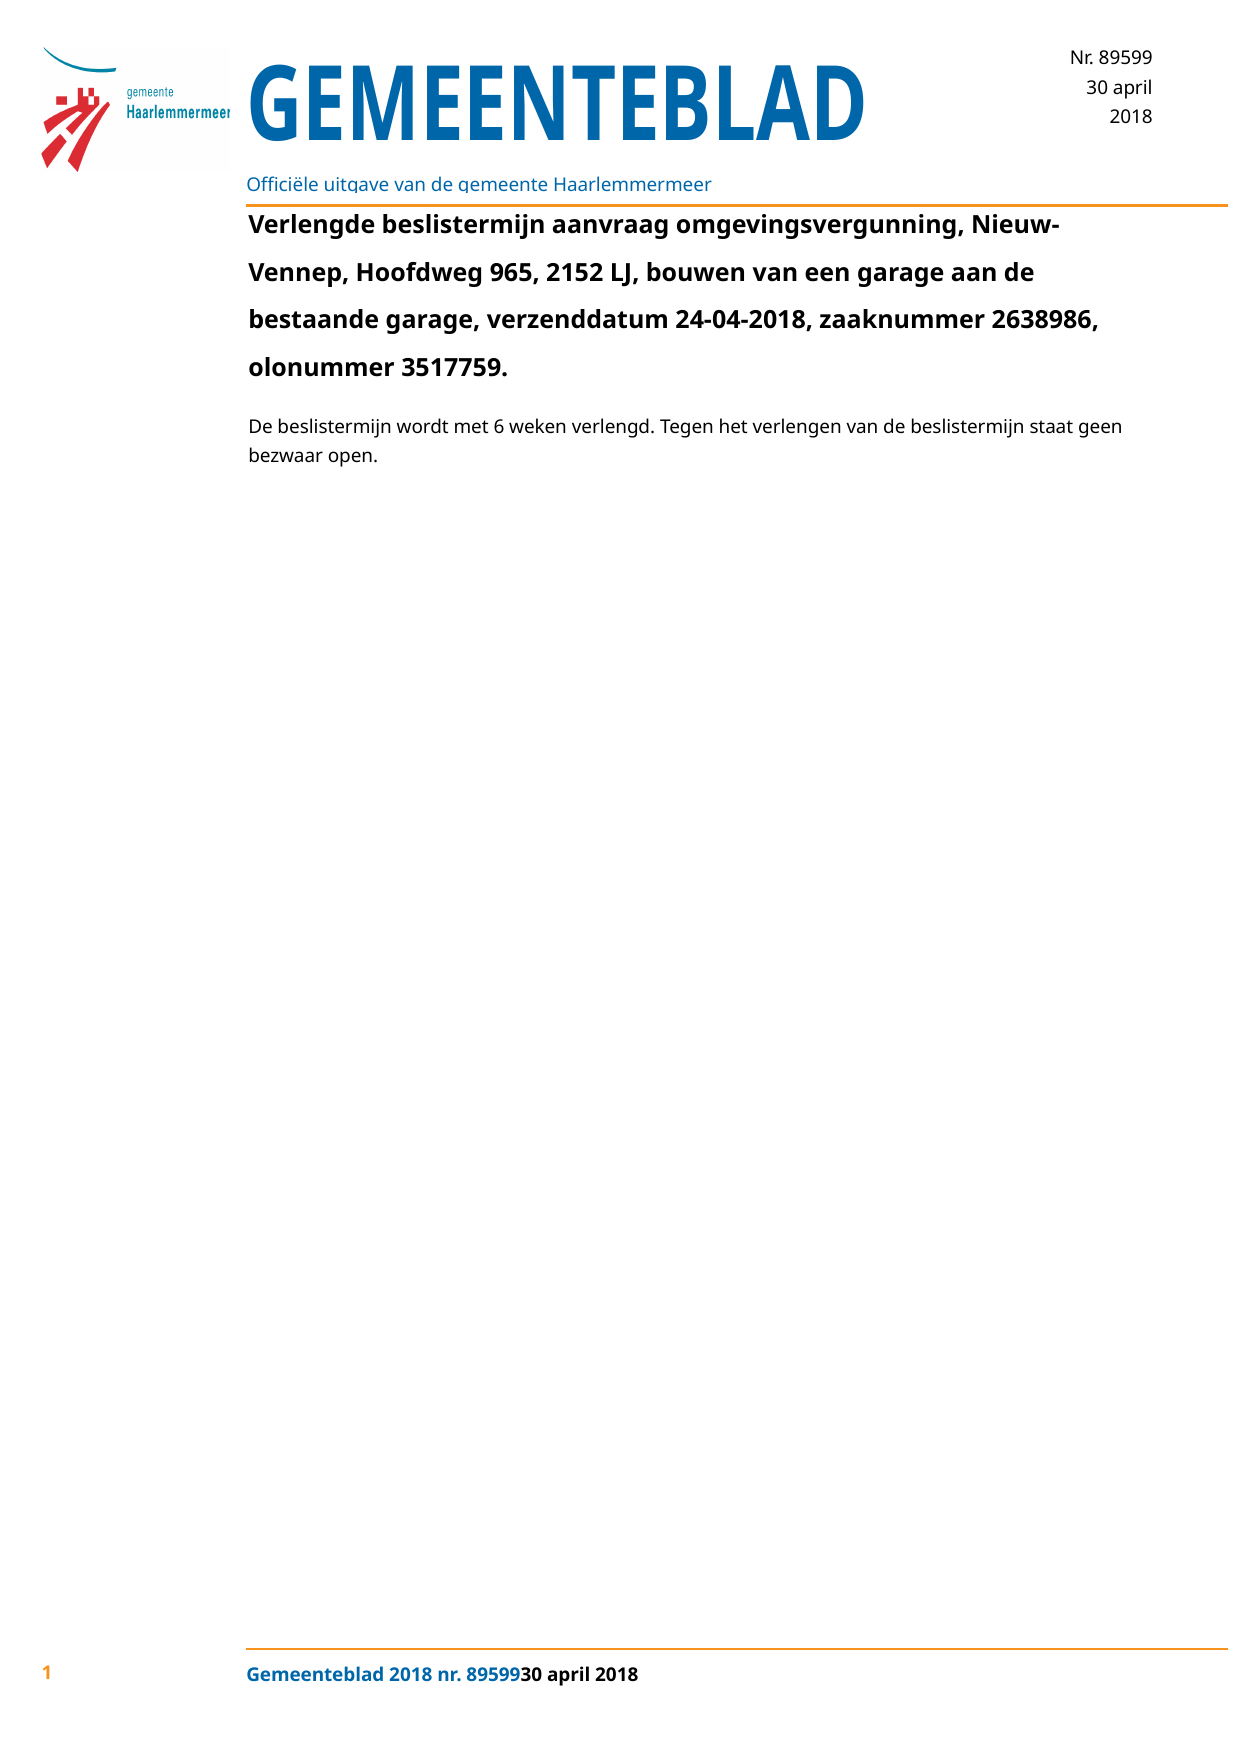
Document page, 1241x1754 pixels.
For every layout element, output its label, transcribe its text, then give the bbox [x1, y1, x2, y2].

text De beslistermijn wordt met 6 weken verlengd. Tegen het verlengen van de beslistermijn staat geen bezwaar open. [248, 413, 1152, 468]
text Verlengde beslistermijn aanvraag omgevingsvergunning, Nieuw-Vennep, Hoofdweg 965, 2152 LJ, bouwen van een garage aan de bestaande garage, verzenddatum 24-04-2018, zaaknummer 2638986, olonummer 3517759. [248, 207, 1152, 384]
picture [41, 47, 231, 172]
